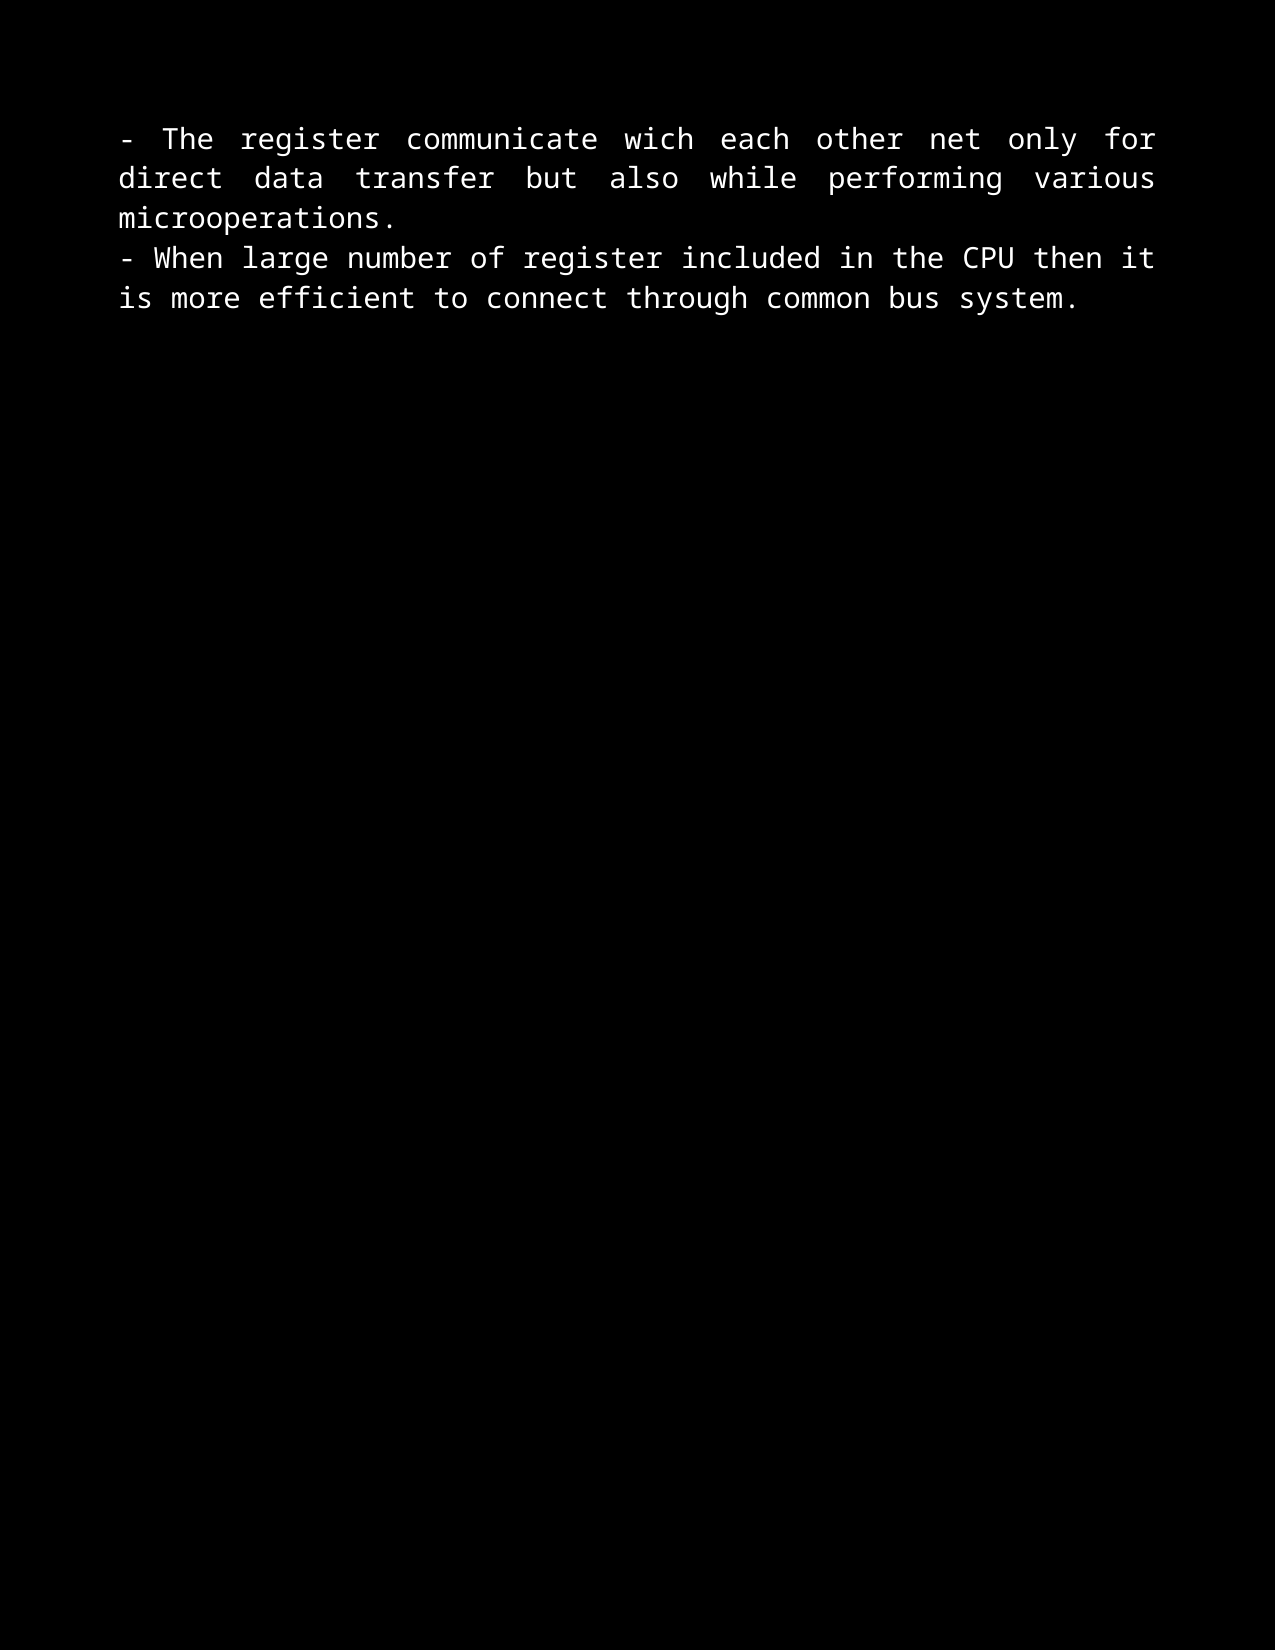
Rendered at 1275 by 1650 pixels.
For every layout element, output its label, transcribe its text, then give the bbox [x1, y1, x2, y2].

text - When large number of register included in the CPU then it is more efficient to connect through common bus system. [118, 237, 1157, 317]
text - The register communicate wich each other net only for direct data transfer but also while performing various microoperations. [118, 118, 1157, 237]
